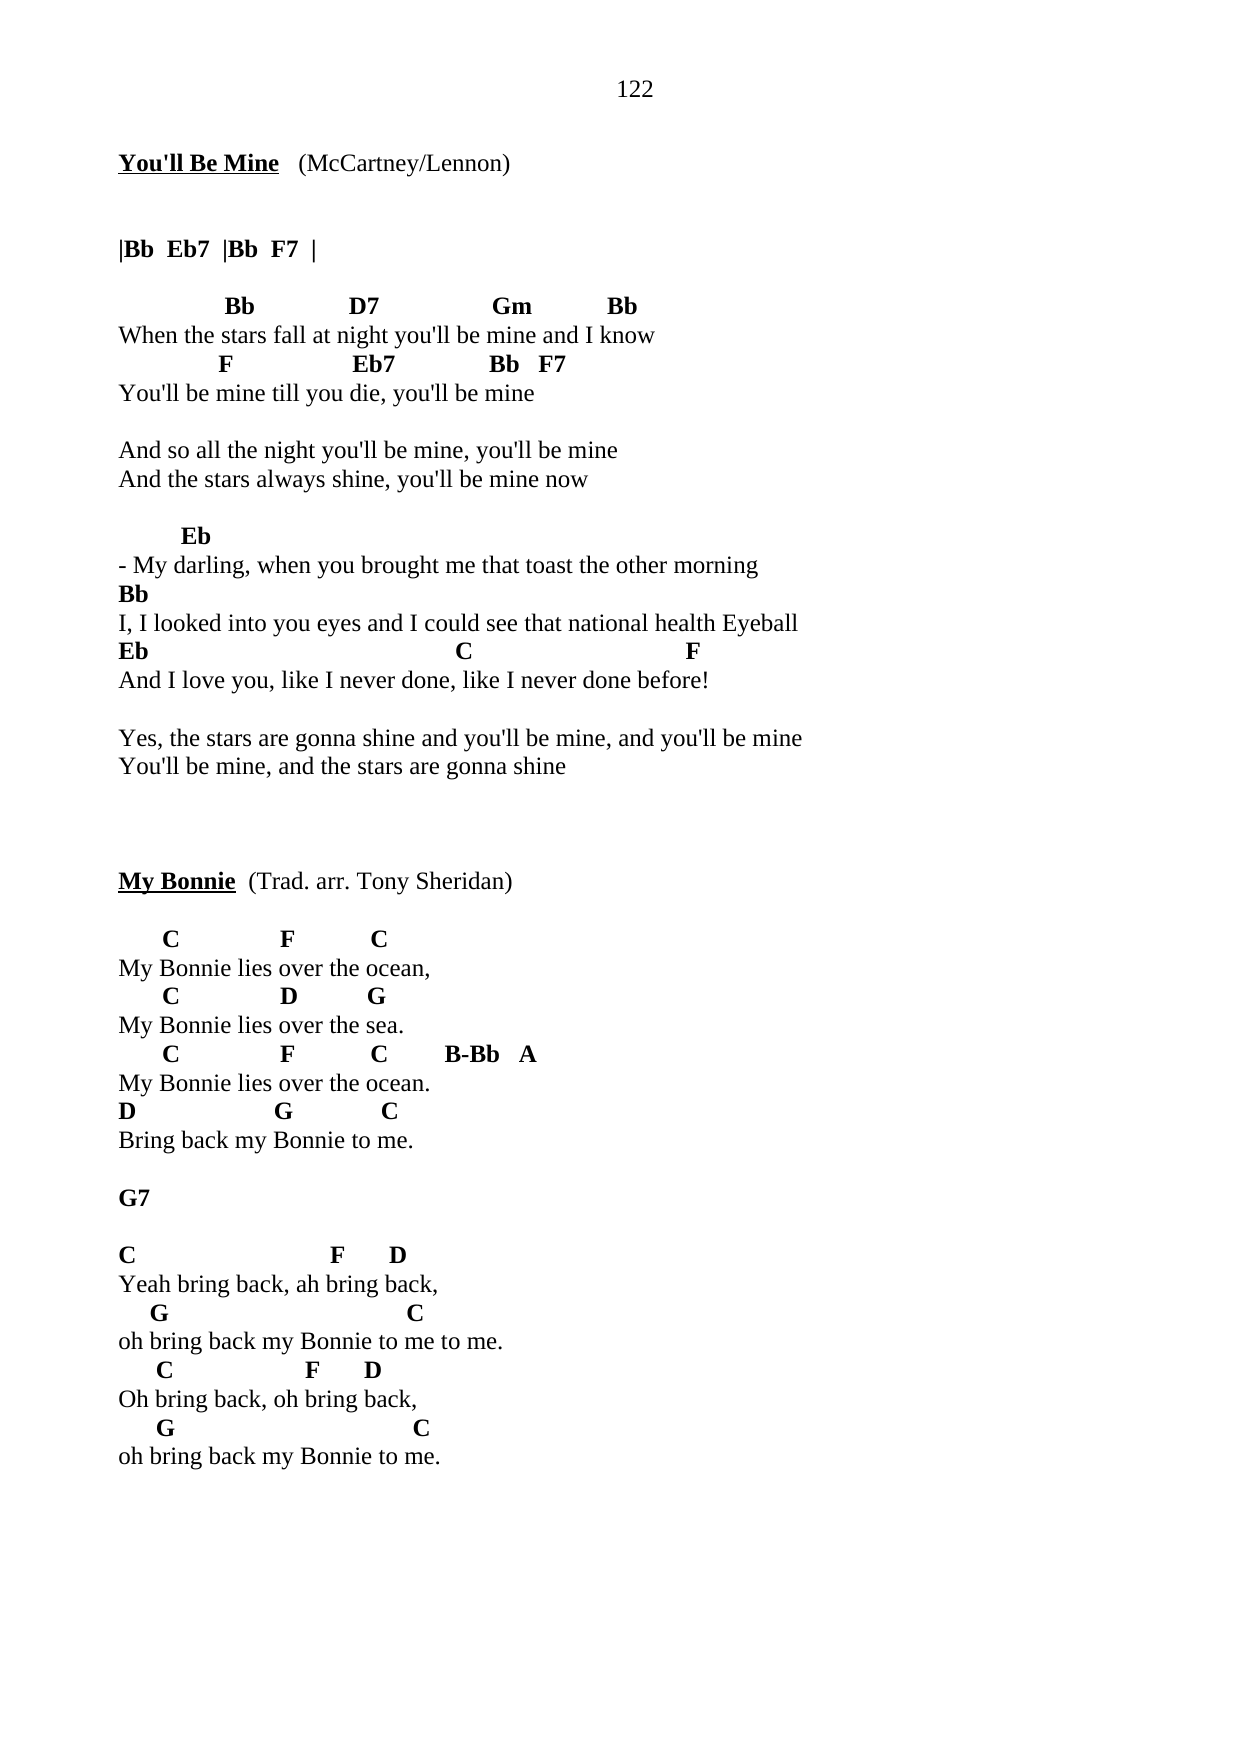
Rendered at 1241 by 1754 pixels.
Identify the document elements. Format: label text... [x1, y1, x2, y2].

text Bring back my Bonnie to me. [118, 1125, 1152, 1154]
text You'll Be Mine (McCartney/Lennon) [118, 148, 1152, 176]
text My Bonnie lies over the ocean, [118, 953, 1152, 981]
text Yes, the stars are gonna shine and you'll be mine, and you'll be mine [118, 723, 1152, 751]
text Yeah bring back, ah bring back, [118, 1269, 1152, 1298]
text Eb [118, 521, 1152, 550]
text C D G [118, 981, 1152, 1010]
text oh bring back my Bonnie to me to me. [118, 1326, 1152, 1355]
text G C [118, 1298, 1152, 1326]
text My Bonnie (Trad. arr. Tony Sheridan) [118, 866, 1152, 895]
text D G C [118, 1096, 1152, 1125]
text When the stars fall at night you'll be mine and I know [118, 320, 1152, 349]
text You'll be mine till you die, you'll be mine [118, 378, 1152, 406]
text My Bonnie lies over the ocean. [118, 1068, 1152, 1096]
text Eb C F [118, 636, 1152, 665]
text |Bb Eb7 |Bb F7 | [118, 234, 1152, 263]
text Oh bring back, oh bring back, [118, 1384, 1152, 1413]
text F Eb7 Bb F7 [118, 349, 1152, 378]
text C F C [118, 924, 1152, 953]
text C F C B-Bb A [118, 1039, 1152, 1068]
text C F D [118, 1355, 1152, 1384]
text I, I looked into you eyes and I could see that national health Eyeball [118, 608, 1152, 636]
text My Bonnie lies over the sea. [118, 1010, 1152, 1039]
text G C [118, 1413, 1152, 1441]
text You'll be mine, and the stars are gonna shine [118, 751, 1152, 780]
text Bb D7 Gm Bb [118, 291, 1152, 320]
text And the stars always shine, you'll be mine now [118, 464, 1152, 493]
text oh bring back my Bonnie to me. [118, 1441, 1152, 1470]
text Bb [118, 579, 1152, 608]
text G7 [118, 1183, 1152, 1211]
text C F D [118, 1240, 1152, 1269]
text And I love you, like I never done, like I never done before! [118, 665, 1152, 694]
text And so all the night you'll be mine, you'll be mine [118, 435, 1152, 464]
text - My darling, when you brought me that toast the other morning [118, 550, 1152, 579]
